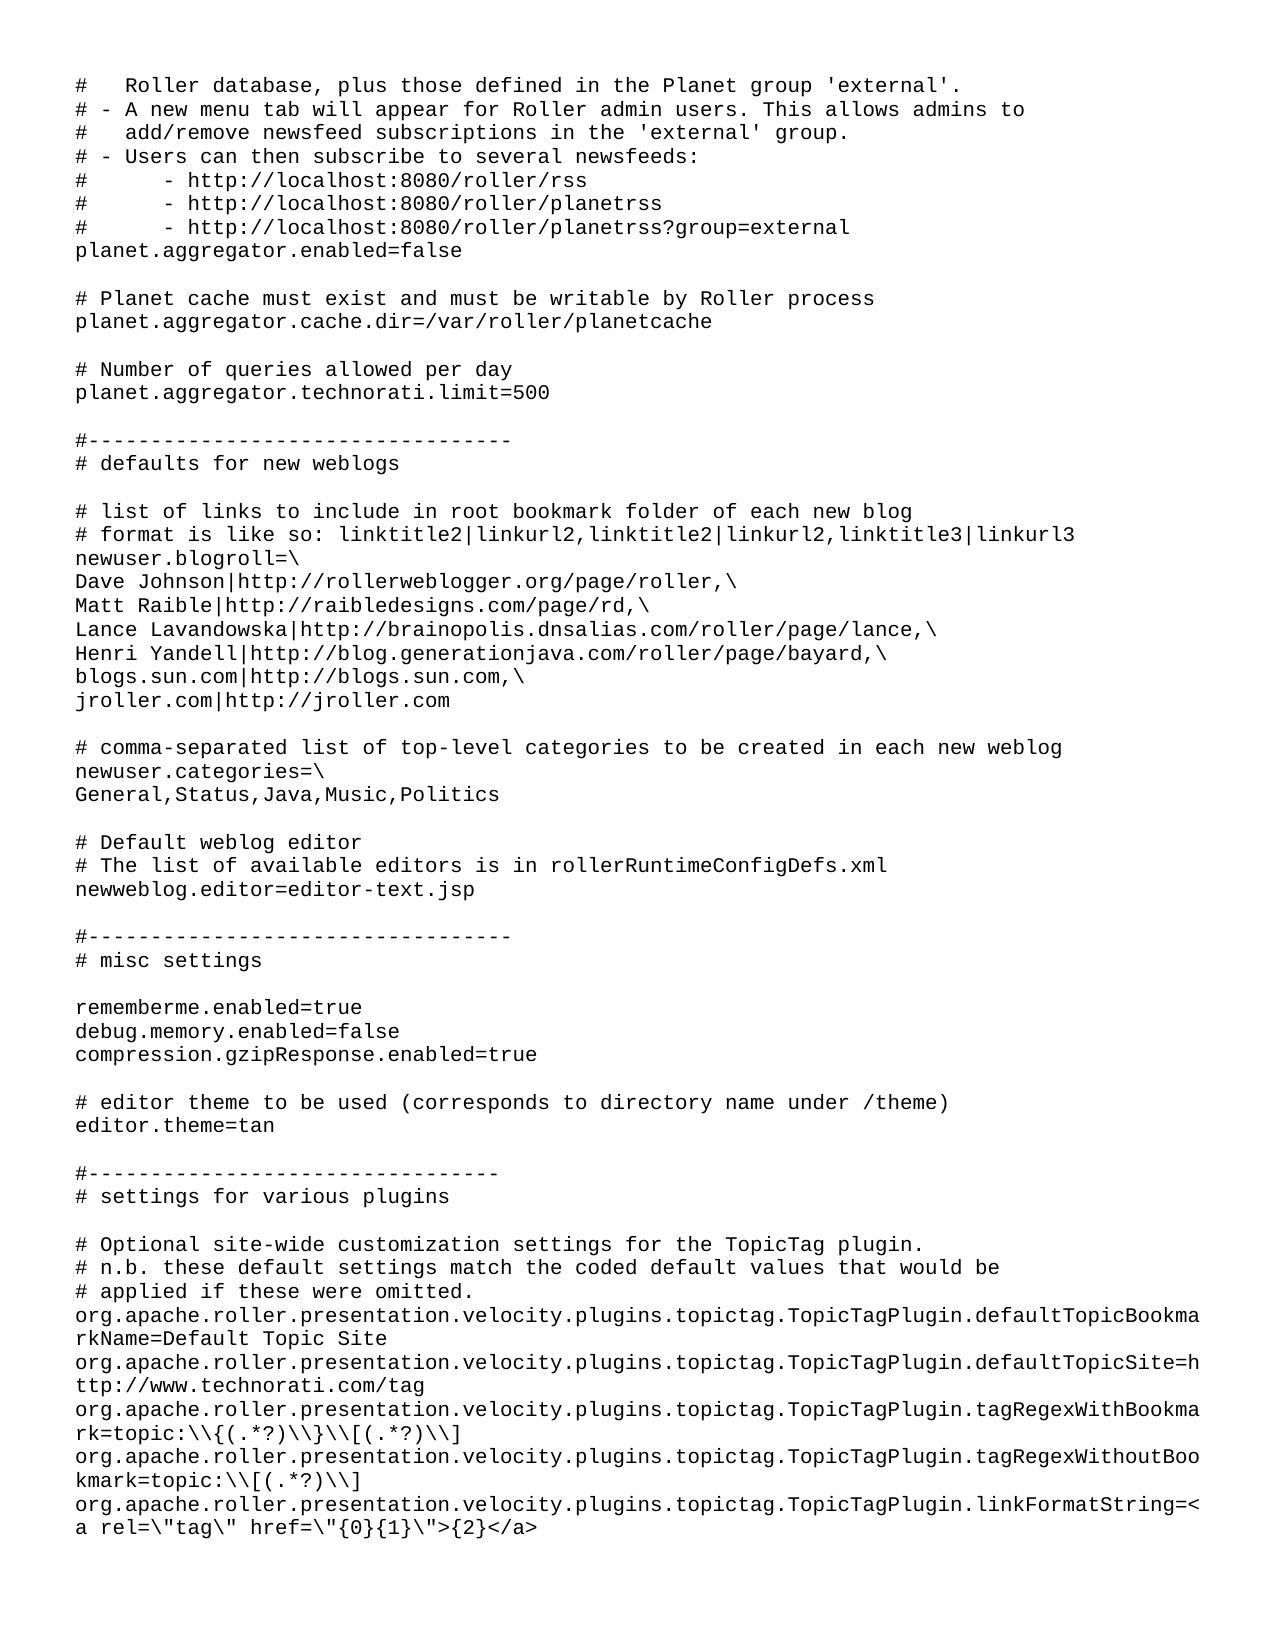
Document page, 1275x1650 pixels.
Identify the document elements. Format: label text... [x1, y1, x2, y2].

text # settings for various plugins [75, 1186, 1200, 1210]
text # misc settings [75, 950, 1200, 973]
text # Optional site-wide customization settings for the TopicTag plugin. [75, 1234, 1200, 1257]
text # The list of available editors is in rollerRuntimeConfigDefs.xml [75, 855, 1200, 879]
text General,Status,Java,Music,Politics [75, 784, 1200, 808]
text # - Users can then subscribe to several newsfeeds: [75, 146, 1200, 169]
text Matt Raible|http://raibledesigns.com/page/rd,\ [75, 595, 1200, 619]
text # add/remove newsfeed subscriptions in the 'external' group. [75, 122, 1200, 146]
text # Number of queries allowed per day [75, 359, 1200, 382]
text planet.aggregator.enabled=false [75, 241, 1200, 264]
text org.apache.roller.presentation.velocity.plugins.topictag.TopicTagPlugin.linkFormatString=<a rel=\"tag\" href=\"{0}{1}\">{2}</a> [75, 1494, 1200, 1541]
text planet.aggregator.cache.dir=/var/roller/planetcache [75, 311, 1200, 335]
text Lance Lavandowska|http://brainopolis.dnsalias.com/roller/page/lance,\ [75, 619, 1200, 642]
text Henri Yandell|http://blog.generationjava.com/roller/page/bayard,\ [75, 642, 1200, 666]
text # Roller database, plus those defined in the Planet group 'external'. [75, 75, 1200, 99]
text org.apache.roller.presentation.velocity.plugins.topictag.TopicTagPlugin.defaultTopicSite=http://www.technorati.com/tag [75, 1352, 1200, 1399]
text Dave Johnson|http://rollerweblogger.org/page/roller,\ [75, 572, 1200, 595]
text # defaults for new weblogs [75, 453, 1200, 477]
text # list of links to include in root bookmark folder of each new blog [75, 501, 1200, 524]
text editor.theme=tan [75, 1115, 1200, 1139]
text # applied if these were omitted. [75, 1281, 1200, 1304]
text # - http://localhost:8080/roller/planetrss?group=external [75, 217, 1200, 241]
text # Planet cache must exist and must be writable by Roller process [75, 288, 1200, 311]
text org.apache.roller.presentation.velocity.plugins.topictag.TopicTagPlugin.defaultTopicBookmarkName=Default Topic Site [75, 1304, 1200, 1352]
text planet.aggregator.technorati.limit=500 [75, 382, 1200, 406]
text jroller.com|http://jroller.com [75, 690, 1200, 713]
text org.apache.roller.presentation.velocity.plugins.topictag.TopicTagPlugin.tagRegexWithBookmark=topic:\\{(.*?)\\}\\[(.*?)\\] [75, 1399, 1200, 1446]
text #---------------------------------- [75, 430, 1200, 453]
text # n.b. these default settings match the coded default values that would be [75, 1257, 1200, 1281]
text # format is like so: linktitle2|linkurl2,linktitle2|linkurl2,linktitle3|linkurl3 [75, 524, 1200, 548]
text newuser.blogroll=\ [75, 548, 1200, 572]
text newuser.categories=\ [75, 761, 1200, 784]
text # editor theme to be used (corresponds to directory name under /theme) [75, 1092, 1200, 1115]
text compression.gzipResponse.enabled=true [75, 1044, 1200, 1068]
text # - http://localhost:8080/roller/rss [75, 169, 1200, 193]
text # comma-separated list of top-level categories to be created in each new weblog [75, 737, 1200, 761]
text rememberme.enabled=true [75, 997, 1200, 1021]
text org.apache.roller.presentation.velocity.plugins.topictag.TopicTagPlugin.tagRegexWithoutBookmark=topic:\\[(.*?)\\] [75, 1446, 1200, 1494]
text # - A new menu tab will appear for Roller admin users. This allows admins to [75, 99, 1200, 122]
text #---------------------------------- [75, 926, 1200, 950]
text # Default weblog editor [75, 832, 1200, 855]
text debug.memory.enabled=false [75, 1021, 1200, 1044]
text newweblog.editor=editor-text.jsp [75, 879, 1200, 903]
text #--------------------------------- [75, 1163, 1200, 1186]
text blogs.sun.com|http://blogs.sun.com,\ [75, 666, 1200, 690]
text # - http://localhost:8080/roller/planetrss [75, 193, 1200, 217]
